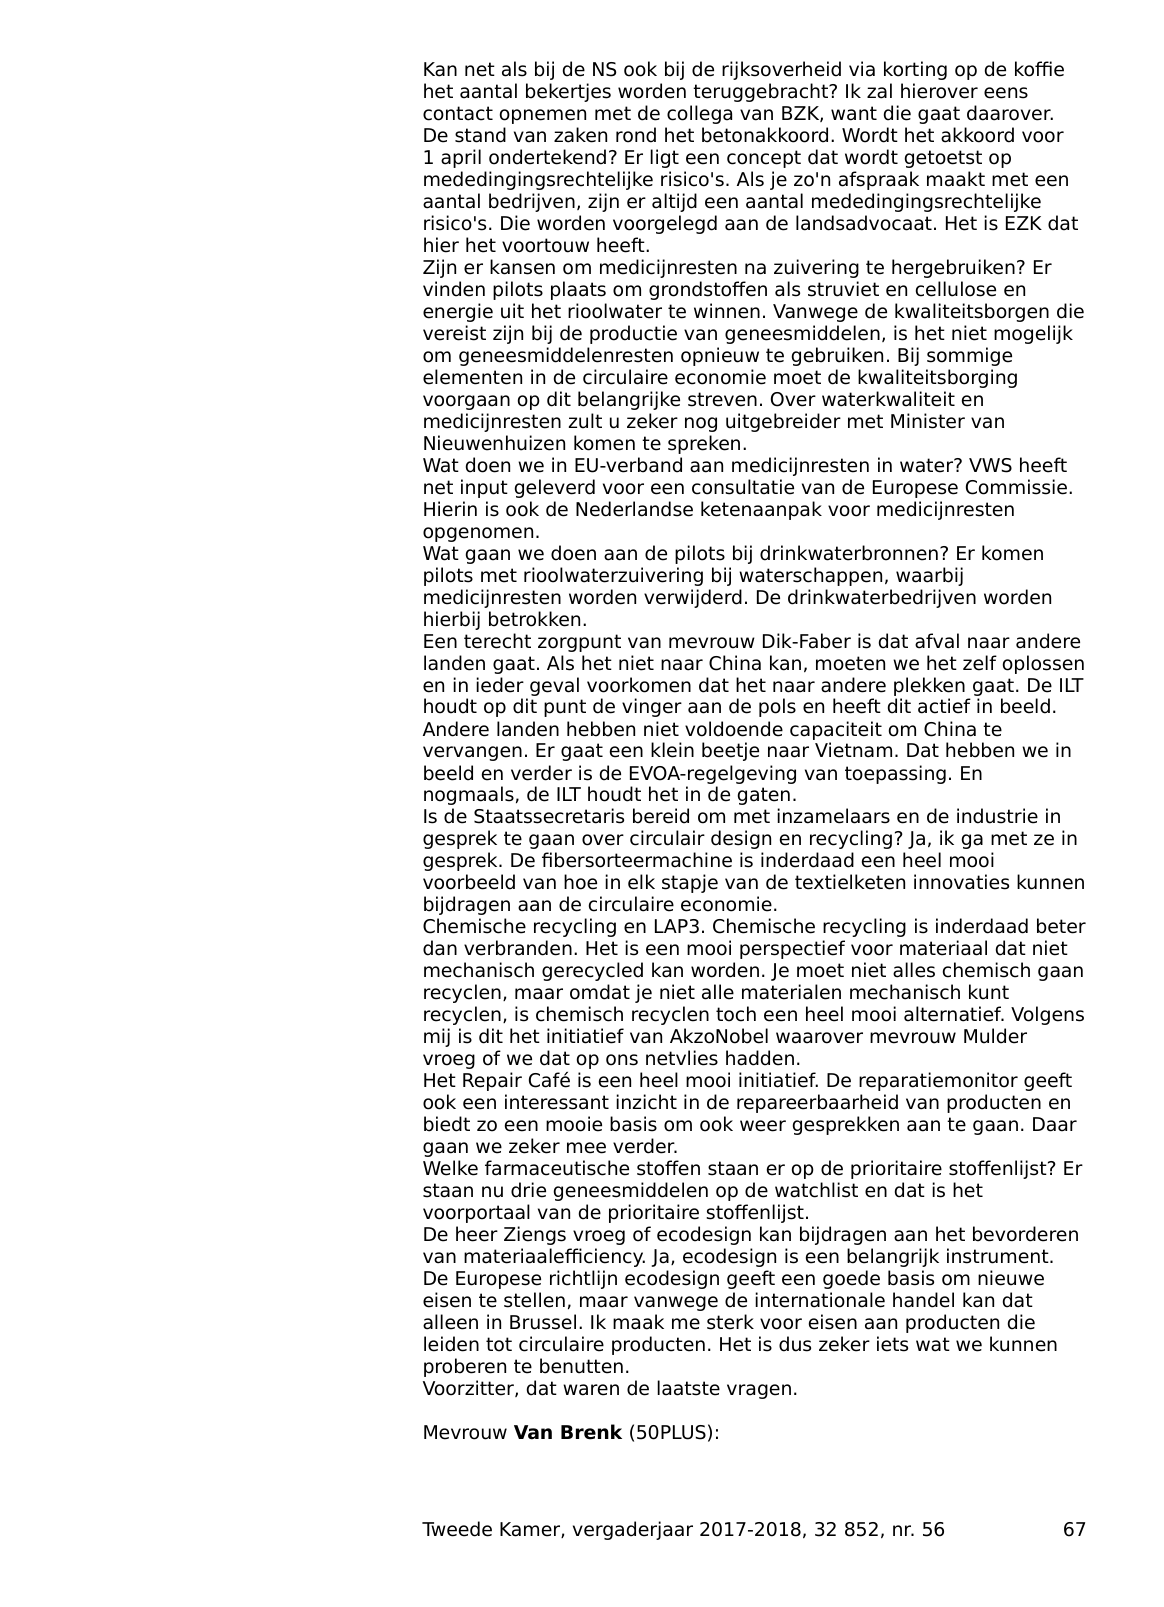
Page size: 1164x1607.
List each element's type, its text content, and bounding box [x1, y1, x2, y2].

text Wat doen we in EU-verband aan medicijnresten in water? VWS heeft net input geleverd voor een consultatie van de Europese Commissie. Hierin is ook de Nederlandse ketenaanpak voor medicijnresten opgenomen. [422, 455, 1087, 543]
text Wat gaan we doen aan de pilots bij drinkwaterbronnen? Er komen pilots met rioolwaterzuivering bij waterschappen, waarbij medicijnresten worden verwijderd. De drinkwaterbedrijven worden hierbij betrokken. [422, 543, 1087, 631]
text Welke farmaceutische stoffen staan er op de prioritaire stoffenlijst? Er staan nu drie geneesmiddelen op de watchlist en dat is het voorportaal van de prioritaire stoffenlijst. [422, 1158, 1087, 1224]
text De stand van zaken rond het betonakkoord. Wordt het akkoord voor 1 april ondertekend? Er ligt een concept dat wordt getoetst op mededingingsrechtelijke risico's. Als je zo'n afspraak maakt met een aantal bedrijven, zijn er altijd een aantal mededingingsrechtelijke risico's. Die worden voorgelegd aan de landsadvocaat. Het is EZK dat hier het voortouw heeft. [422, 125, 1087, 257]
text Voorzitter, dat waren de laatste vragen. [422, 1378, 1087, 1400]
text Chemische recycling en LAP3. Chemische recycling is inderdaad beter dan verbranden. Het is een mooi perspectief voor materiaal dat niet mechanisch gerecycled kan worden. Je moet niet alles chemisch gaan recyclen, maar omdat je niet alle materialen mechanisch kunt recyclen, is chemisch recyclen toch een heel mooi alternatief. Volgens mij is dit het initiatief van AkzoNobel waarover mevrouw Mulder vroeg of we dat op ons netvlies hadden. [422, 916, 1087, 1070]
text De heer Ziengs vroeg of ecodesign kan bijdragen aan het bevorderen van materiaalefficiency. Ja, ecodesign is een belangrijk instrument. De Europese richtlijn ecodesign geeft een goede basis om nieuwe eisen te stellen, maar vanwege de internationale handel kan dat alleen in Brussel. Ik maak me sterk voor eisen aan producten die leiden tot circulaire producten. Het is dus zeker iets wat we kunnen proberen te benutten. [422, 1224, 1087, 1378]
text Het Repair Café is een heel mooi initiatief. De reparatiemonitor geeft ook een interessant inzicht in de repareerbaarheid van producten en biedt zo een mooie basis om ook weer gesprekken aan te gaan. Daar gaan we zeker mee verder. [422, 1070, 1087, 1158]
text Mevrouw Van Brenk (50PLUS): [422, 1422, 1087, 1444]
text Is de Staatssecretaris bereid om met inzamelaars en de industrie in gesprek te gaan over circulair design en recycling? Ja, ik ga met ze in gesprek. De fibersorteermachine is inderdaad een heel mooi voorbeeld van hoe in elk stapje van de textielketen innovaties kunnen bijdragen aan de circulaire economie. [422, 806, 1087, 916]
text Zijn er kansen om medicijnresten na zuivering te hergebruiken? Er vinden pilots plaats om grondstoffen als struviet en cellulose en energie uit het rioolwater te winnen. Vanwege de kwaliteitsborgen die vereist zijn bij de productie van geneesmiddelen, is het niet mogelijk om geneesmiddelenresten opnieuw te gebruiken. Bij sommige elementen in de circulaire economie moet de kwaliteitsborging voorgaan op dit belangrijke streven. Over waterkwaliteit en medicijnresten zult u zeker nog uitgebreider met Minister van Nieuwenhuizen komen te spreken. [422, 257, 1087, 455]
text Kan net als bij de NS ook bij de rijksoverheid via korting op de koffie het aantal bekertjes worden teruggebracht? Ik zal hierover eens contact opnemen met de collega van BZK, want die gaat daarover. [422, 59, 1087, 125]
text Een terecht zorgpunt van mevrouw Dik-Faber is dat afval naar andere landen gaat. Als het niet naar China kan, moeten we het zelf oplossen en in ieder geval voorkomen dat het naar andere plekken gaat. De ILT houdt op dit punt de vinger aan de pols en heeft dit actief in beeld. Andere landen hebben niet voldoende capaciteit om China te vervangen. Er gaat een klein beetje naar Vietnam. Dat hebben we in beeld en verder is de EVOA-regelgeving van toepassing. En nogmaals, de ILT houdt het in de gaten. [422, 631, 1087, 806]
